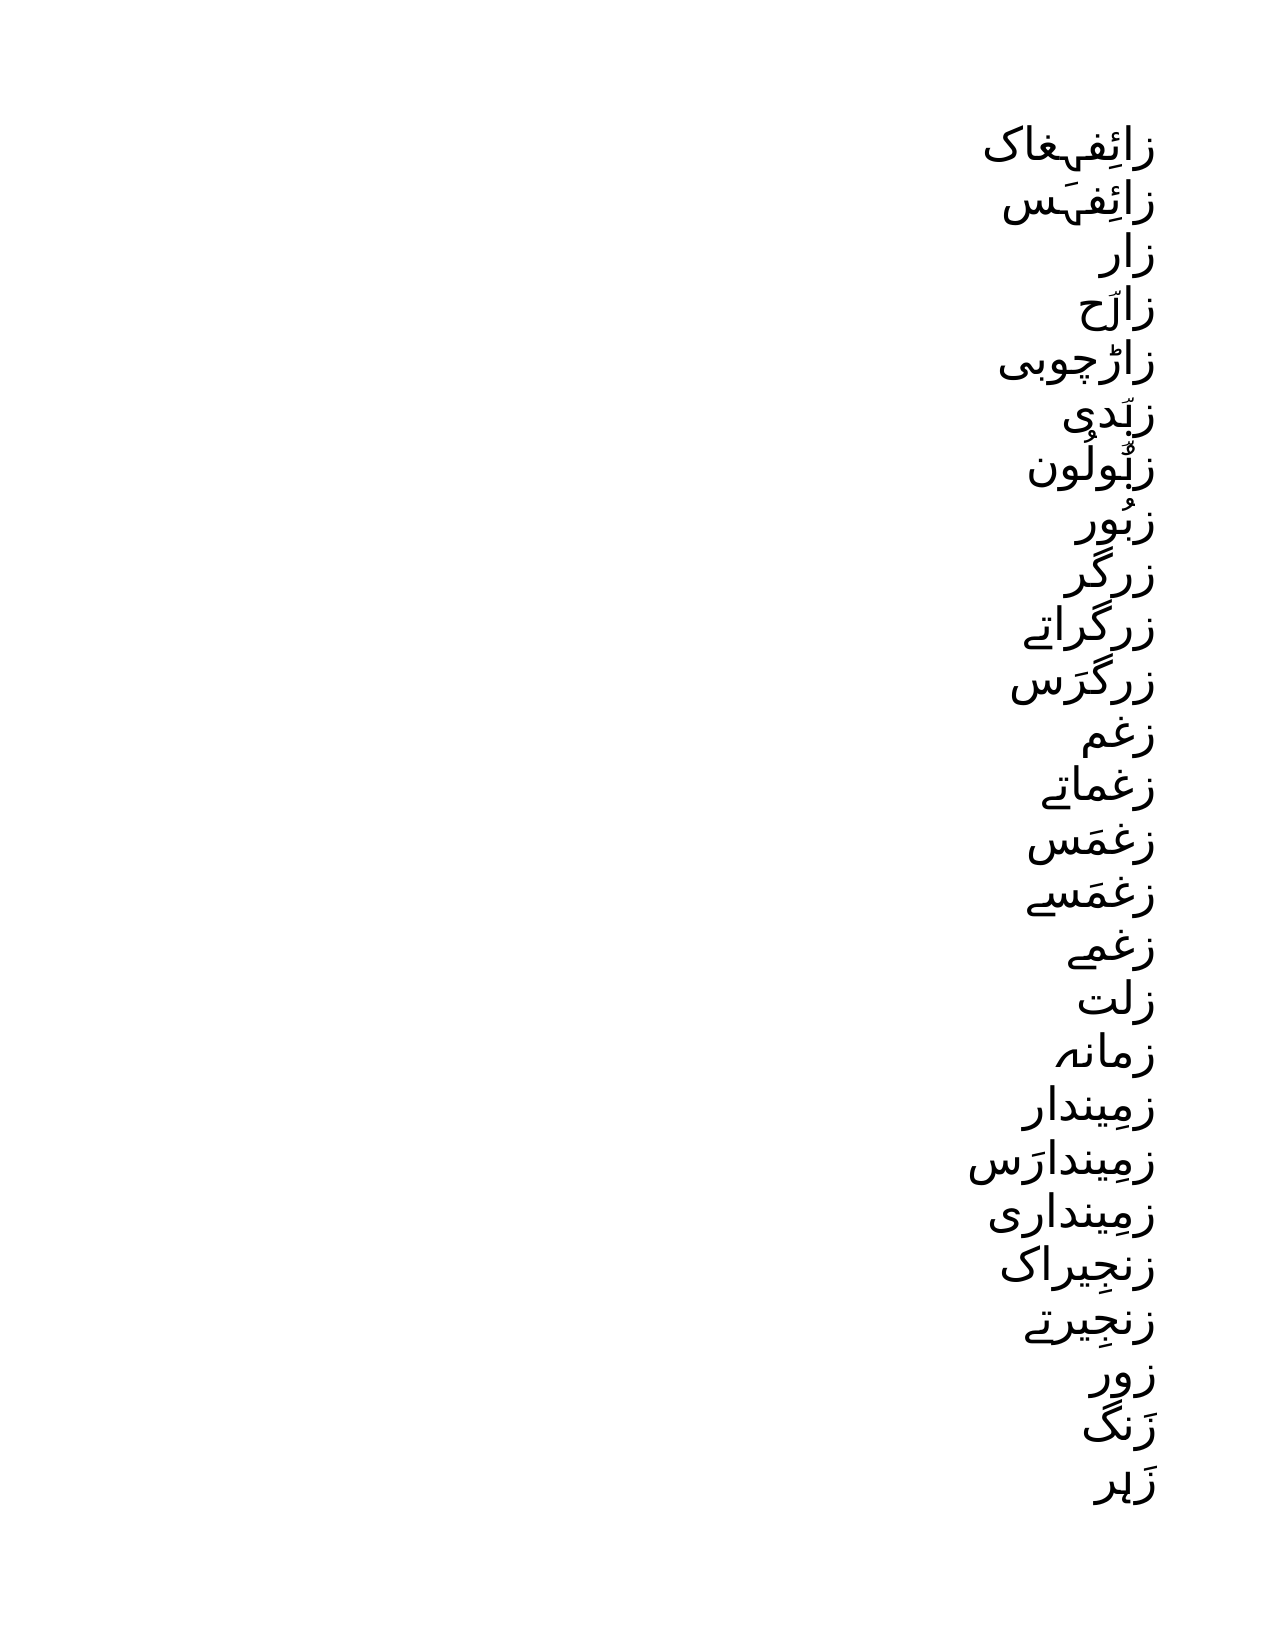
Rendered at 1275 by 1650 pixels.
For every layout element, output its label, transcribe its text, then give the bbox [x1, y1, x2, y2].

text زمِیندار [118, 1078, 1157, 1131]
text زمِیندارَس [118, 1131, 1157, 1185]
text زبؔدی [118, 385, 1157, 438]
text زور [118, 1345, 1157, 1398]
text زَہر [118, 1451, 1157, 1505]
text زبُؔولُون [118, 438, 1157, 491]
text زغماتے [118, 758, 1157, 811]
text زمِینداری [118, 1185, 1157, 1238]
text زغمَس [118, 811, 1157, 865]
text زبُور [118, 491, 1157, 545]
text زنجِیرتے [118, 1291, 1157, 1345]
text زائِفہ​َس [118, 171, 1157, 225]
text زارؔح [118, 278, 1157, 331]
text زلت [118, 971, 1157, 1025]
text زغم [118, 705, 1157, 758]
text زرگراتے [118, 598, 1157, 651]
text زائِفہ​غاک [118, 118, 1157, 171]
text زاڑچوبی [118, 331, 1157, 385]
text زار [118, 225, 1157, 278]
text زغمَسے [118, 865, 1157, 918]
text زمانہ [118, 1025, 1157, 1078]
text زرگرَس [118, 651, 1157, 705]
text زغمے [118, 918, 1157, 971]
text زنجِیراک [118, 1238, 1157, 1291]
text زَنگ [118, 1398, 1157, 1451]
text زرگر [118, 545, 1157, 598]
